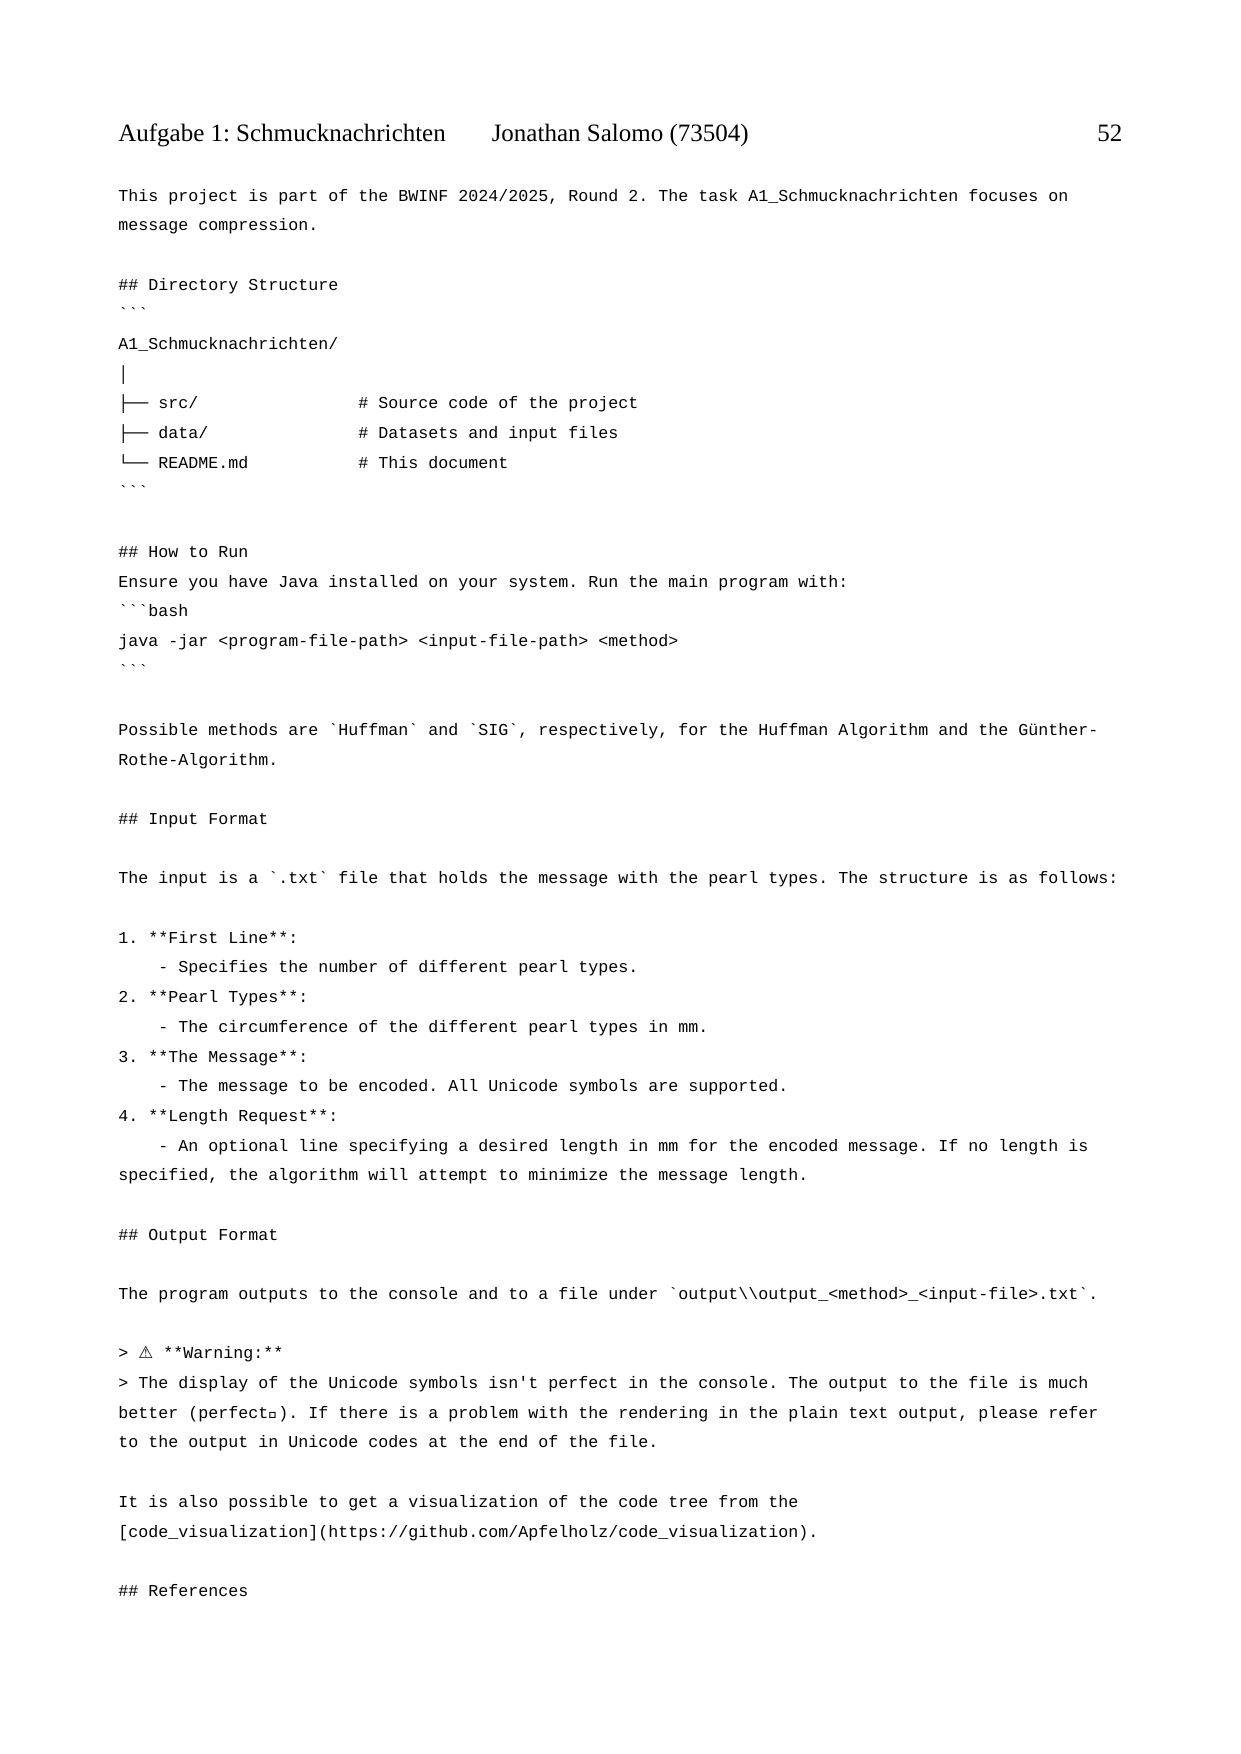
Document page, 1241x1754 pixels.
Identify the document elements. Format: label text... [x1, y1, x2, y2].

text It is also possible to get a visualization of the code tree from the [code_visualization](https://github.com/Apfelholz/code_visualization). [118, 1483, 1122, 1542]
text ## References [118, 1572, 1122, 1601]
text └── README.md # This document [118, 443, 1122, 473]
text The input is a `.txt` file that holds the message with the pearl types. The structure is as follows: [118, 859, 1122, 889]
text ```bash [118, 592, 1122, 622]
text Possible methods are `Huffman` and `SIG`, respectively, for the Huffman Algorithm and the Günther-Rothe-Algorithm. [118, 711, 1122, 770]
text ## Directory Structure [118, 265, 1122, 295]
text > The display of the Unicode symbols isn't perfect in the console. The output to the file is much better (perfect🤞). If there is a problem with the rendering in the plain text output, please refer to the output in Unicode codes at the end of the file. [118, 1364, 1122, 1453]
text - Specifies the number of different pearl types. [118, 948, 1122, 978]
text 2. **Pearl Types**: [118, 978, 1122, 1008]
text ``` [118, 651, 1122, 681]
text ├── data/ # Datasets and input files [118, 414, 1122, 443]
text java -jar <program-file-path> <input-file-path> <method> [118, 622, 1122, 651]
text ## How to Run [118, 533, 1122, 562]
text A1_Schmucknachrichten/ [118, 325, 1122, 354]
text ``` [118, 473, 1122, 503]
text ├── src/ # Source code of the project [118, 384, 1122, 414]
text ## Output Format [118, 1215, 1122, 1245]
text │ [118, 354, 1122, 384]
text This project is part of the BWINF 2024/2025, Round 2. The task A1_Schmucknachrichten focuses on message compression. [118, 176, 1122, 236]
text - The message to be encoded. All Unicode symbols are supported. [118, 1067, 1122, 1097]
text The program outputs to the console and to a file under `output\\output_<method>_<input-file>.txt`. [118, 1275, 1122, 1304]
text Ensure you have Java installed on your system. Run the main program with: [118, 562, 1122, 592]
text - An optional line specifying a desired length in mm for the encoded message. If no length is specified, the algorithm will attempt to minimize the message length. [118, 1126, 1122, 1186]
text > ⚠️ **Warning:** [118, 1334, 1122, 1364]
text 1. **First Line**: [118, 918, 1122, 948]
text 4. **Length Request**: [118, 1097, 1122, 1126]
text ``` [118, 295, 1122, 325]
text 3. **The Message**: [118, 1037, 1122, 1067]
text - The circumference of the different pearl types in mm. [118, 1008, 1122, 1037]
text ## Input Format [118, 800, 1122, 829]
